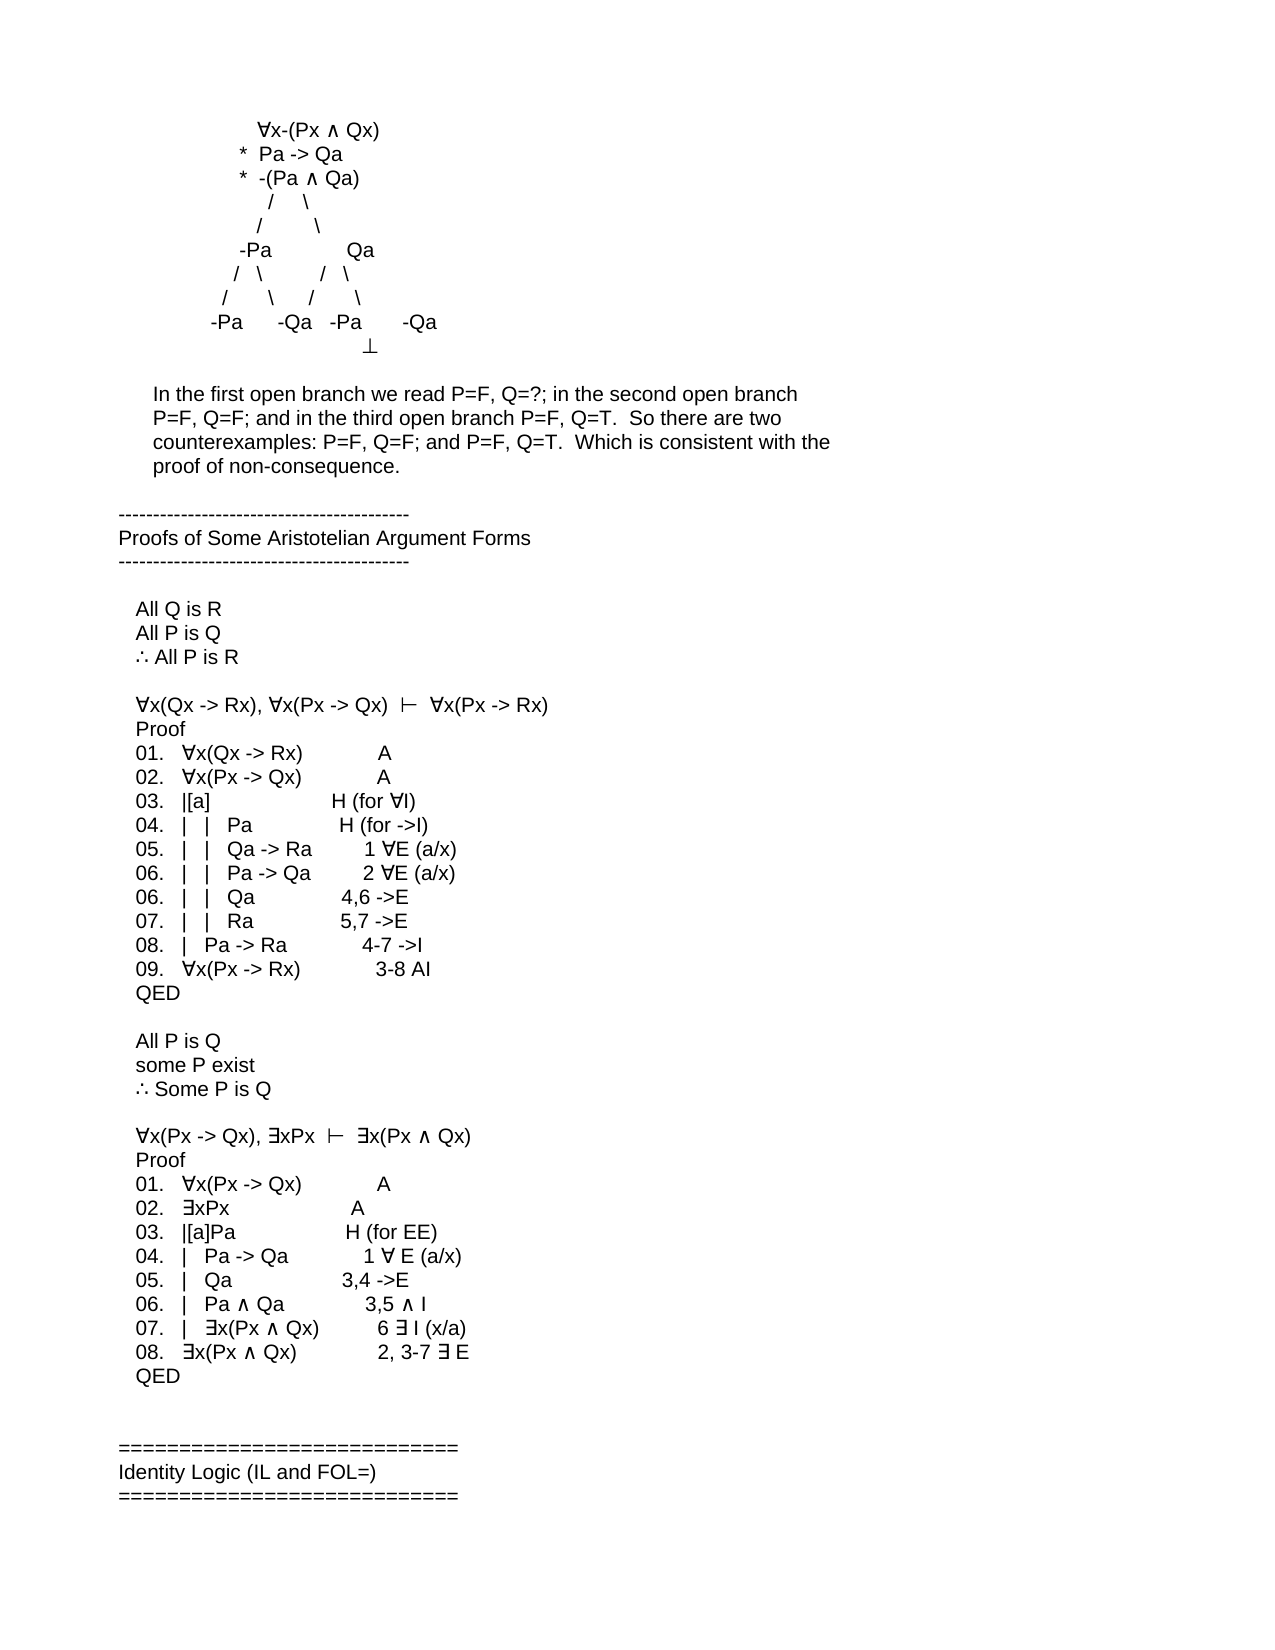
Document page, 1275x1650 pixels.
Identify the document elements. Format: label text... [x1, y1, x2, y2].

text / \ / \ [118, 286, 1157, 310]
text 03. |[a]Pa H (for EE) [118, 1220, 1157, 1244]
text 01. ∀x(Px -> Qx) A [118, 1172, 1157, 1196]
text / \ [118, 190, 1157, 214]
text All P is Q [118, 1028, 1157, 1052]
text QED [118, 1364, 1157, 1388]
text ∀x-(Px ∧ Qx) [118, 118, 1157, 142]
text 08. ∃x(Px ∧ Qx) 2, 3-7 ∃ E [118, 1340, 1157, 1364]
text Proofs of Some Aristotelian Argument Forms [118, 525, 1157, 549]
text 07. | | Ra 5,7 ->E [118, 909, 1157, 933]
text 06. | | Pa -> Qa 2 ∀E (a/x) [118, 861, 1157, 885]
text * -(Pa ∧ Qa) [118, 166, 1157, 190]
text ------------------------------------------ [118, 501, 1157, 525]
text Proof [118, 717, 1157, 741]
text / \ [118, 214, 1157, 238]
text 04. | | Pa H (for ->I) [118, 813, 1157, 837]
text 05. | | Qa -> Ra 1 ∀E (a/x) [118, 837, 1157, 861]
text ∴ All P is R [118, 645, 1157, 669]
text counterexamples: P=F, Q=F; and P=F, Q=T. Which is consistent with the [118, 429, 1157, 453]
text ⊥ [118, 334, 1157, 358]
text -Pa Qa [118, 238, 1157, 262]
text some P exist [118, 1052, 1157, 1076]
text / \ / \ [118, 262, 1157, 286]
text ------------------------------------------ [118, 549, 1157, 573]
text ============================ [118, 1436, 1157, 1460]
text In the first open branch we read P=F, Q=?; in the second open branch [118, 382, 1157, 406]
text Proof [118, 1148, 1157, 1172]
text 01. ∀x(Qx -> Rx) A [118, 741, 1157, 765]
text P=F, Q=F; and in the third open branch P=F, Q=T. So there are two [118, 406, 1157, 429]
text 02. ∃xPx A [118, 1196, 1157, 1220]
text 02. ∀x(Px -> Qx) A [118, 765, 1157, 789]
text ∀x(Qx -> Rx), ∀x(Px -> Qx) ⊢ ∀x(Px -> Rx) [118, 693, 1157, 717]
text proof of non-consequence. [118, 453, 1157, 477]
text 09. ∀x(Px -> Rx) 3-8 AI [118, 957, 1157, 981]
text * Pa -> Qa [118, 142, 1157, 166]
text 05. | Qa 3,4 ->E [118, 1268, 1157, 1292]
text All Q is R [118, 597, 1157, 621]
text 06. | Pa ∧ Qa 3,5 ∧ I [118, 1292, 1157, 1316]
text Identity Logic (IL and FOL=) [118, 1460, 1157, 1484]
text 04. | Pa -> Qa 1 ∀ E (a/x) [118, 1244, 1157, 1268]
text QED [118, 981, 1157, 1004]
text All P is Q [118, 621, 1157, 645]
text ============================ [118, 1484, 1157, 1508]
text 03. |[a] H (for ∀I) [118, 789, 1157, 813]
text 06. | | Qa 4,6 ->E [118, 885, 1157, 909]
text 08. | Pa -> Ra 4-7 ->I [118, 933, 1157, 957]
text ∴ Some P is Q [118, 1076, 1157, 1100]
text -Pa -Qa -Pa -Qa [118, 310, 1157, 334]
text 07. | ∃x(Px ∧ Qx) 6 ∃ I (x/a) [118, 1316, 1157, 1340]
text ∀x(Px -> Qx), ∃xPx ⊢ ∃x(Px ∧ Qx) [118, 1124, 1157, 1148]
